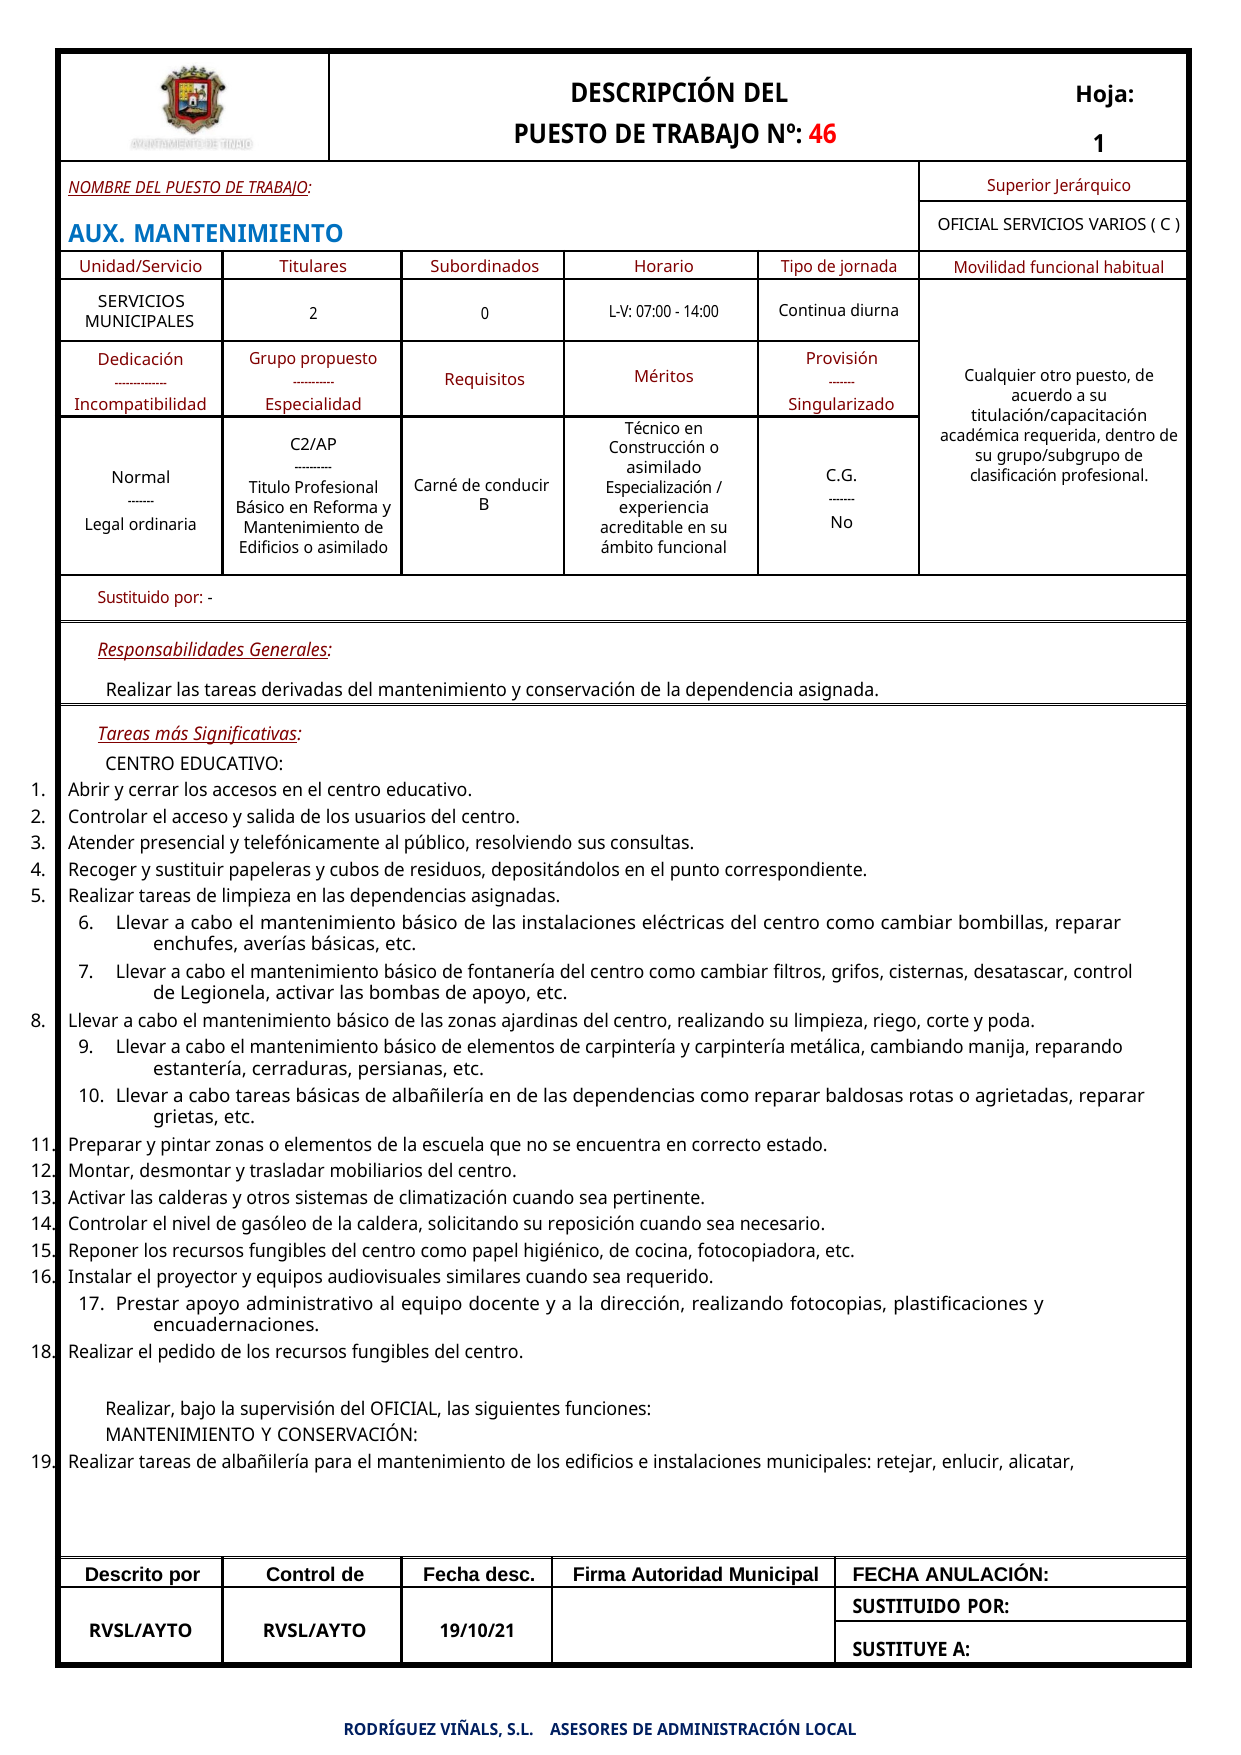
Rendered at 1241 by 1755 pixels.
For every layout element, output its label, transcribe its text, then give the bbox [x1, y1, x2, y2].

table_cell C2/AP ---------- Titulo Profesional Básico en Reforma y Mantenimiento de Edificios o asimilado [224, 418, 400, 574]
table_cell Carné de conducir B [403, 418, 563, 574]
table_cell OFICIAL SERVICIOS VARIOS ( C ) [920, 202, 1186, 250]
table_cell Requisitos [403, 342, 563, 415]
table_cell 19/10/21 [403, 1588, 551, 1662]
table_header [61, 54, 328, 160]
table_cell Grupo propuesto ----------- Especialidad [224, 342, 400, 415]
table_cell Control de [224, 1559, 400, 1586]
table_cell Unidad/Servicio [61, 252, 221, 278]
table_cell Tareas más Significativas: CENTRO EDUCATIVO: Abrir y cerrar los accesos en el centro educativo. Controlar el acceso y salida de los usuarios del centro. Atender presencial y telefónicamente al público, resolviendo sus consultas. Recoger y sustituir papeleras y cubos de residuos, depositándolos en el punto correspondiente. Realizar tareas de limpieza en las dependencias asignadas. Llevar a cabo el mantenimiento básico de las instalaciones eléctricas del centro como cambiar bombillas, reparar enchufes, averías básicas, etc. Llevar a cabo el mantenimiento básico de fontanería del centro como cambiar filtros, grifos, cisternas, desatascar, control de Legionela, activar las bombas de apoyo, etc. Llevar a cabo el mantenimiento básico de las zonas ajardinas del centro, realizando su limpieza, riego, corte y poda. Llevar a cabo el mantenimiento básico de elementos de carpintería y carpintería metálica, cambiando manija, reparando estantería, cerraduras, persianas, etc. Llevar a cabo tareas básicas de albañilería en de las dependencias como reparar baldosas rotas o agrietadas, reparar grietas, etc. Preparar y pintar zonas o elementos de la escuela que no se encuentra en correcto estado. Montar, desmontar y trasladar mobiliarios del centro. Activar las calderas y otros sistemas de climatización cuando sea pertinente. Controlar el nivel de gasóleo de la caldera, solicitando su reposición cuando sea necesario. Reponer los recursos fungibles del centro como papel higiénico, de cocina, fotocopiadora, etc. Instalar el proyector y equipos audiovisuales similares cuando sea requerido. Prestar apoyo administrativo al equipo docente y a la dirección, realizando fotocopias, plastificaciones y encuadernaciones. Realizar el pedido de los recursos fungibles del centro. Realizar, bajo la supervisión del OFICIAL, las siguientes funciones: MANTENIMIENTO Y CONSERVACIÓN: Realizar tareas de albañilería para el mantenimiento de los edificios e instalaciones municipales: retejar, enlucir, alicatar, [61, 706, 1186, 1556]
table_cell FECHA ANULACIÓN: [836, 1559, 1186, 1586]
table_cell Subordinados [403, 252, 563, 278]
table_cell NOMBRE DEL PUESTO DE TRABAJO: AUX. MANTENIMIENTO [61, 162, 918, 250]
table_cell Descrito por [61, 1559, 221, 1586]
table_cell Técnico en Construcción o asimilado Especialización / experiencia acreditable en su ámbito funcional [565, 418, 757, 574]
table_cell 2 [224, 280, 400, 339]
table_header DESCRIPCIÓN DEL Hoja: PUESTO DE TRABAJO Nº: 46 1 [330, 54, 1186, 160]
table_cell Horario [565, 252, 757, 278]
table_cell Dedicación -------------- Incompatibilidad [61, 342, 221, 415]
table_cell SUSTITUYE A: [836, 1622, 1186, 1662]
table_cell C.G. ------- No [759, 418, 918, 574]
table_cell Responsabilidades Generales: Realizar las tareas derivadas del mantenimiento y conservación de la dependencia asignada. [61, 623, 1186, 703]
table_cell Titulares [224, 252, 400, 278]
table_cell RVSL/AYTO [61, 1588, 221, 1662]
table_cell Normal ------- Legal ordinaria [61, 418, 221, 574]
table_cell Superior Jerárquico [920, 162, 1186, 199]
table_cell Cualquier otro puesto, de acuerdo a su titulación/capacitación académica requerida, dentro de su grupo/subgrupo de clasificación profesional. [920, 280, 1186, 574]
table_cell Firma Autoridad Municipal [553, 1559, 834, 1586]
table_cell Movilidad funcional habitual [920, 252, 1186, 278]
table_cell Provisión ------- Singularizado [759, 342, 918, 415]
table_cell Fecha desc. [403, 1559, 551, 1586]
table_cell Méritos [565, 342, 757, 415]
table_cell RVSL/AYTO [224, 1588, 400, 1662]
table_cell L-V: 07:00 - 14:00 [565, 280, 757, 339]
table_cell Sustituido por: - [61, 576, 1186, 620]
table_cell [553, 1588, 834, 1662]
table_cell Tipo de jornada [759, 252, 918, 278]
table_cell 0 [403, 280, 563, 339]
table_cell SERVICIOS MUNICIPALES [61, 280, 221, 339]
table_cell SUSTITUIDO POR: [836, 1588, 1186, 1619]
table_cell Continua diurna [759, 280, 918, 339]
